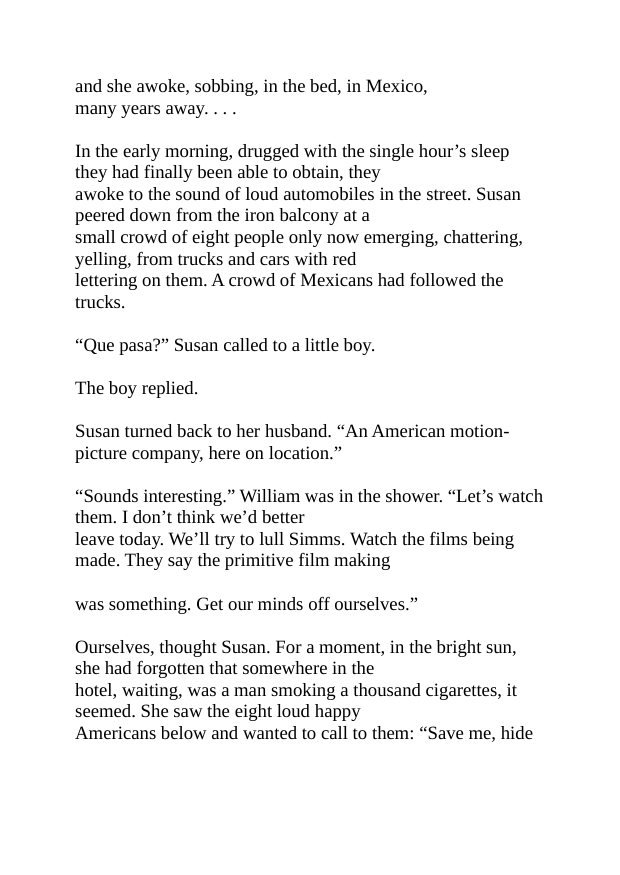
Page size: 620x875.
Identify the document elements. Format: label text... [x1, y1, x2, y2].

text and she awoke, sobbing, in the bed, in Mexico, many years away. . . . In the early morning, drugged with the single hour’s sleep they had finally been able to obtain, they awoke to the sound of loud automobiles in the street. Susan peered down from the iron balcony at a small crowd of eight people only now emerging, chattering, yelling, from trucks and cars with red lettering on them. A crowd of Mexicans had followed the trucks. “Que pasa?” Susan called to a little boy. The boy replied. Susan turned back to her husband. “An American motion-picture company, here on location.” “Sounds interesting.” William was in the shower. “Let’s watch them. I don’t think we’d better leave today. We’ll try to lull Simms. Watch the films being made. They say the primitive film making [75, 75, 544, 571]
text was something. Get our minds off ourselves.” Ourselves, thought Susan. For a moment, in the bright sun, she had forgotten that somewhere in the hotel, waiting, was a man smoking a thousand cigarettes, it seemed. She saw the eight loud happy Americans below and wanted to call to them: “Save me, hide [75, 571, 544, 743]
